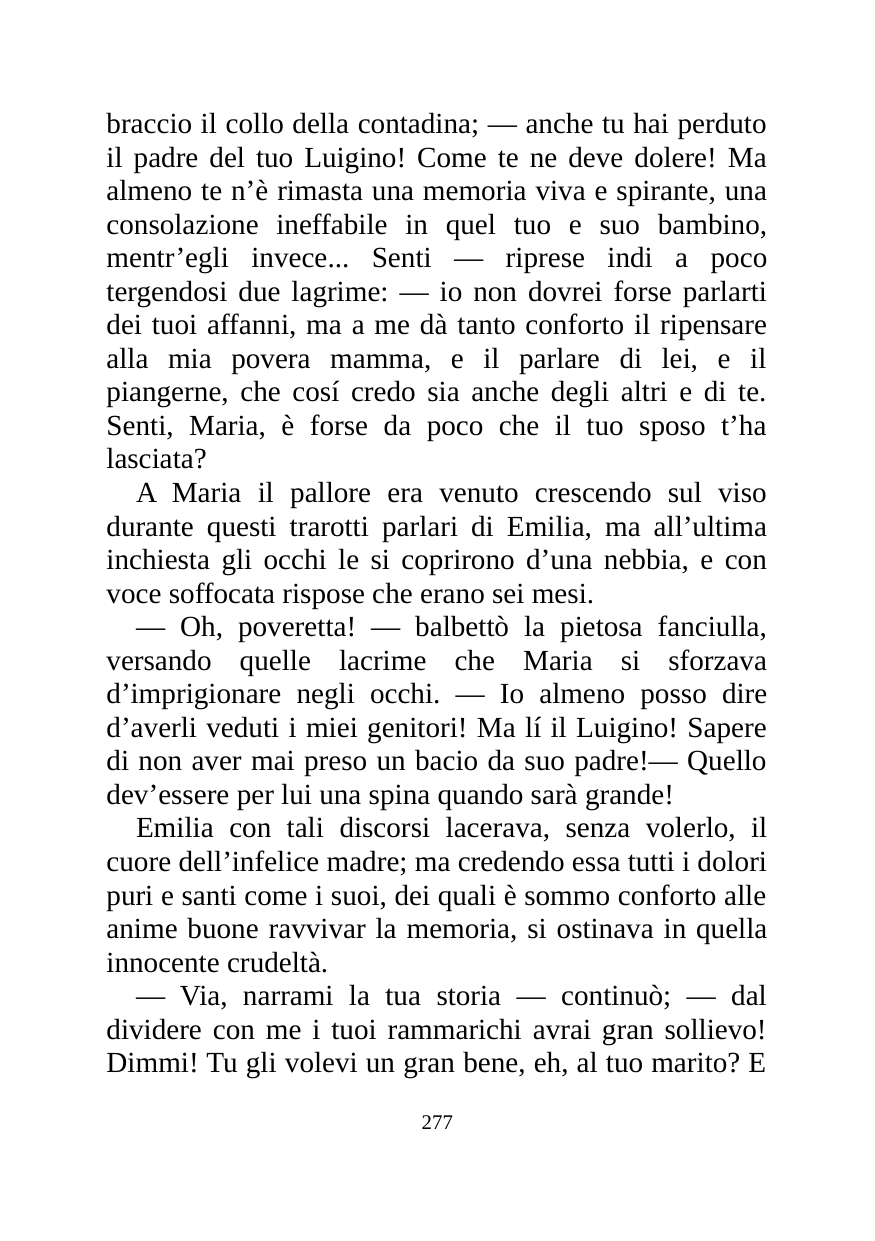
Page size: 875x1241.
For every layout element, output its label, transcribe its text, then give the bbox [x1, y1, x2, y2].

text A Maria il pallore era venuto crescendo sul viso durante questi trarotti parlari di Emilia, ma all’ultima inchiesta gli occhi le si coprirono d’una nebbia, e con voce soffocata rispose che erano sei mesi. [106, 475, 768, 609]
text Emilia con tali discorsi lacerava, senza volerlo, il cuore dell’infelice madre; ma credendo essa tutti i dolori puri e santi come i suoi, dei quali è sommo conforto alle anime buone ravvivar la memoria, si ostinava in quella innocente crudeltà. [106, 811, 768, 978]
text — Via, narrami la tua storia — continuò; — dal dividere con me i tuoi rammarichi avrai gran sollievo! Dimmi! Tu gli volevi un gran bene, eh, al tuo marito? E [106, 978, 768, 1079]
text braccio il collo della contadina; — anche tu hai perduto il padre del tuo Luigino! Come te ne deve dolere! Ma almeno te n’è rimasta una memoria viva e spirante, una consolazione ineffabile in quel tuo e suo bambino, mentr’egli invece... Senti — riprese indi a poco tergendosi due lagrime: — io non dovrei forse parlarti dei tuoi affanni, ma a me dà tanto conforto il ripensare alla mia povera mamma, e il parlare di lei, e il piangerne, che cosí credo sia anche degli altri e di te. Senti, Maria, è forse da poco che il tuo sposo t’ha lasciata? [106, 106, 768, 475]
text — Oh, poveretta! — balbettò la pietosa fanciulla, versando quelle lacrime che Maria si sforzava d’imprigionare negli occhi. — Io almeno posso dire d’averli veduti i miei genitori! Ma lí il Luigino! Sapere di non aver mai preso un bacio da suo padre!— Quello dev’essere per lui una spina quando sarà grande! [106, 609, 768, 811]
